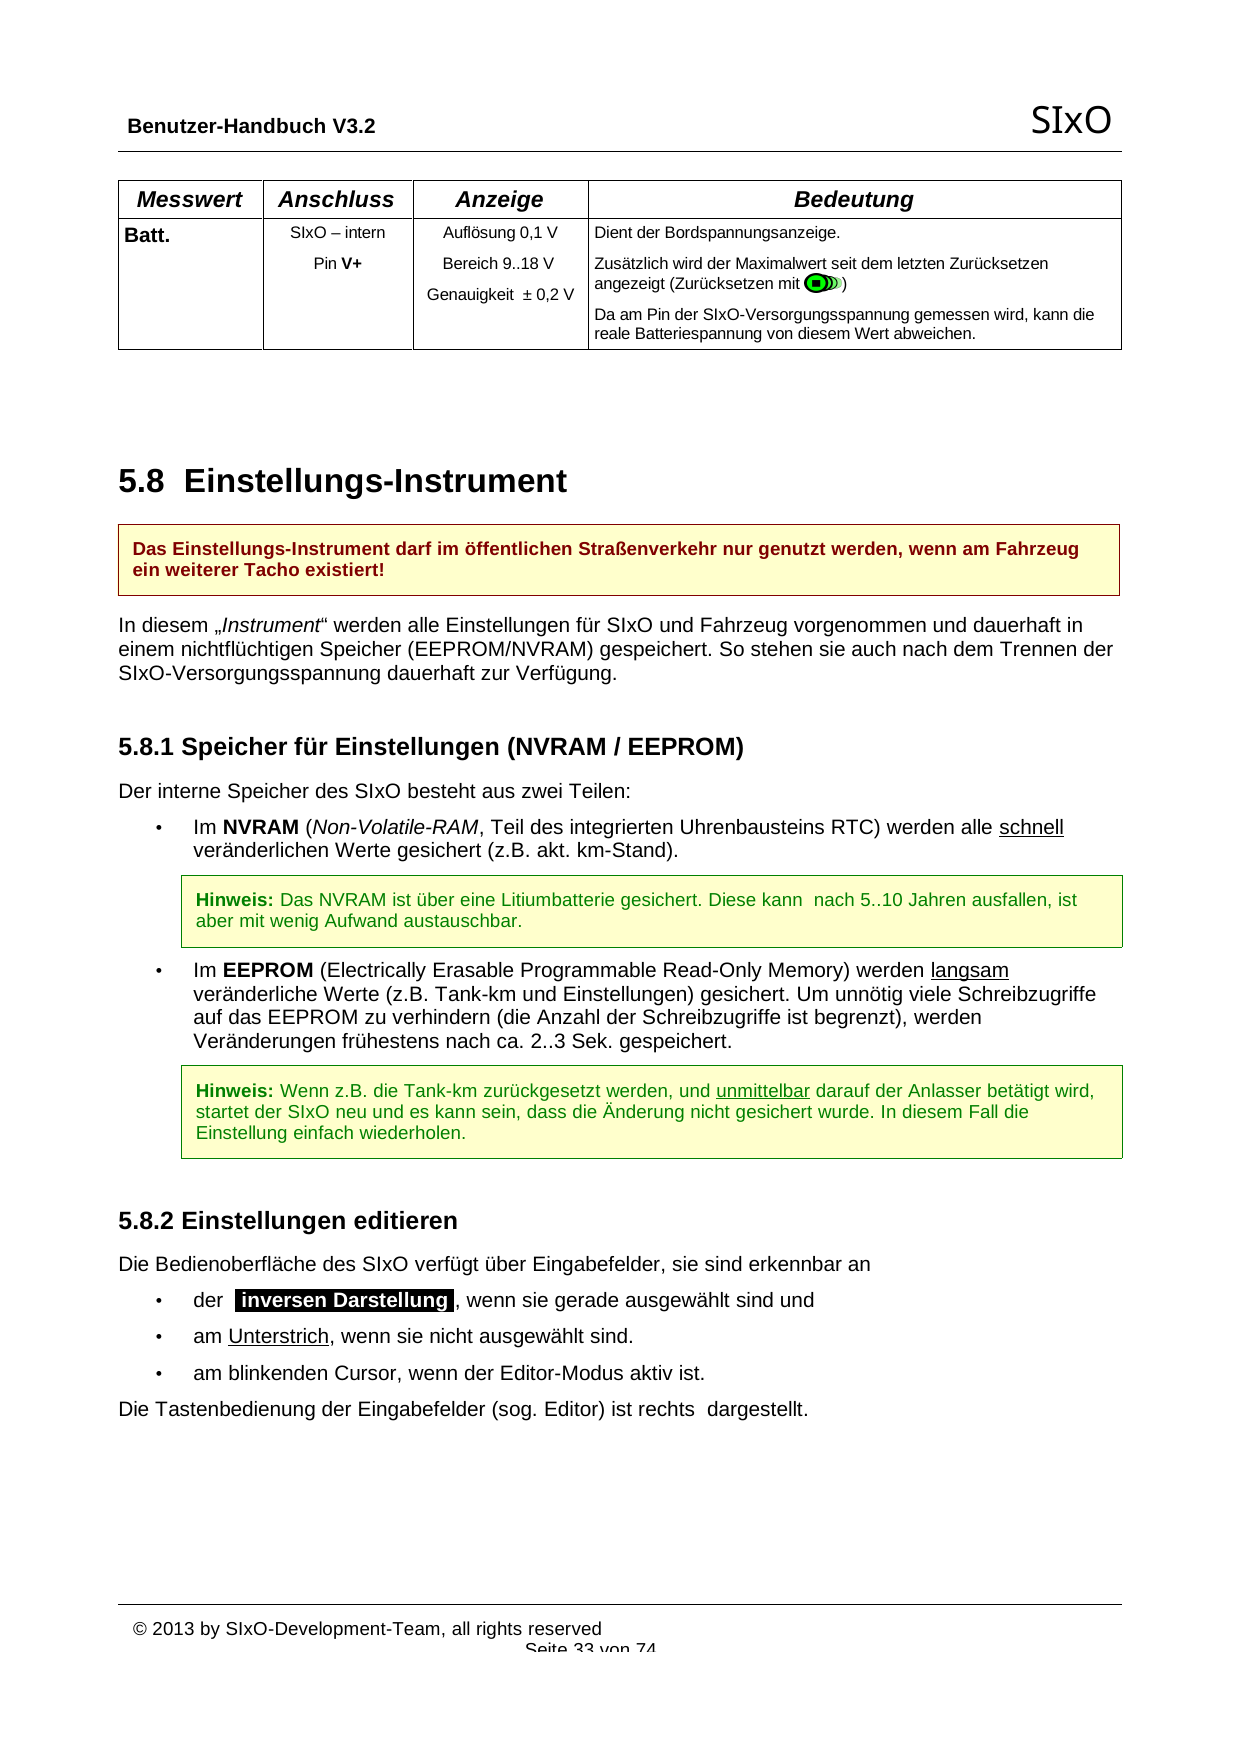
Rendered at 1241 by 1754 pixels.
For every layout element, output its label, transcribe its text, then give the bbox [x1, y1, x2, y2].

table_cell Auflösung 0,1 V Bereich 9..18 V Genauigkeit ± 0,2 V [414, 219, 588, 349]
table_cell SIxO – intern Pin V+ [264, 219, 412, 349]
table_header Bedeutung [589, 181, 1121, 218]
list Im EEPROM (Electrically Erasable Programmable Read-Only Memory) werden langsam veränderliche Werte (z.B. Tank-km und Einstellungen) gesichert. Um unnötig viele Schreibzugriffe auf das EEPROM zu verhindern (die Anzahl der Schreibzugriffe ist begrenzt), werden Veränderungen frühestens nach ca. 2..3 Sek. gespeichert. [156, 959, 1122, 1053]
text Die Tastenbedienung der Eingabefelder (sog. Editor) ist rechts dargestellt. [118, 1397, 1122, 1421]
text Hinweis: Das NVRAM ist über eine Litiumbatterie gesichert. Diese kann nach 5..10 Jahren ausfallen, ist aber mit wenig Aufwand austauschbar. [182, 876, 1122, 947]
list der inversen Darstellung , wenn sie gerade ausgewählt sind und [156, 1289, 1122, 1312]
list Im NVRAM (Non-Volatile-RAM, Teil des integrierten Uhrenbausteins RTC) werden alle schnell veränderlichen Werte gesichert (z.B. akt. km-Stand). [156, 815, 1122, 862]
text In diesem „Instrument“ werden alle Einstellungen für SIxO und Fahrzeug vorgenommen und dauerhaft in einem nichtflüchtigen Speicher (EEPROM/NVRAM) gespeichert. So stehen sie auch nach dem Trennen der SIxO-Versorgungsspannung dauerhaft zur Verfügung. [118, 614, 1122, 684]
text Die Bedienoberfläche des SIxO verfügt über Eingabefelder, sie sind erkennbar an [118, 1253, 1122, 1276]
table_header Anzeige [414, 181, 588, 218]
subtitle Speicher für Einstellungen (NVRAM / EEPROM) [118, 733, 1122, 761]
list am Unterstrich, wenn sie nicht ausgewählt sind. [156, 1325, 1122, 1348]
text Das Einstellungs-Instrument darf im öffentlichen Straßenverkehr nur genutzt werden, wenn am Fahrzeug ein weiterer Tacho existiert! [119, 525, 1119, 595]
table_header Anschluss [264, 181, 412, 218]
list Hinweis: Wenn z.B. die Tank-km zurückgesetzt werden, und unmittelbar darauf der Anlasser betätigt wird, startet der SIxO neu und es kann sein, dass die Änderung nicht gesichert wurde. In diesem Fall die Einstellung einfach wiederholen. [182, 1066, 1122, 1158]
subtitle Einstellungen editieren [118, 1207, 1122, 1234]
table_cell Dient der Bordspannungsanzeige. Zusätzlich wird der Maximalwert seit dem letzten Zurücksetzen angezeigt (Zurücksetzen mit ) Da am Pin der SIxO-Versorgungsspannung gemessen wird, kann die reale Batteriespannung von diesem Wert abweichen. [589, 219, 1121, 349]
table_header Messwert [119, 181, 262, 218]
picture [804, 273, 842, 293]
table_cell Batt. [119, 219, 262, 349]
list am blinkenden Cursor, wenn der Editor-Modus aktiv ist. [156, 1361, 1122, 1384]
text Der interne Speicher des SIxO besteht aus zwei Teilen: [118, 779, 1122, 803]
subtitle Einstellungs-Instrument [118, 462, 1122, 499]
